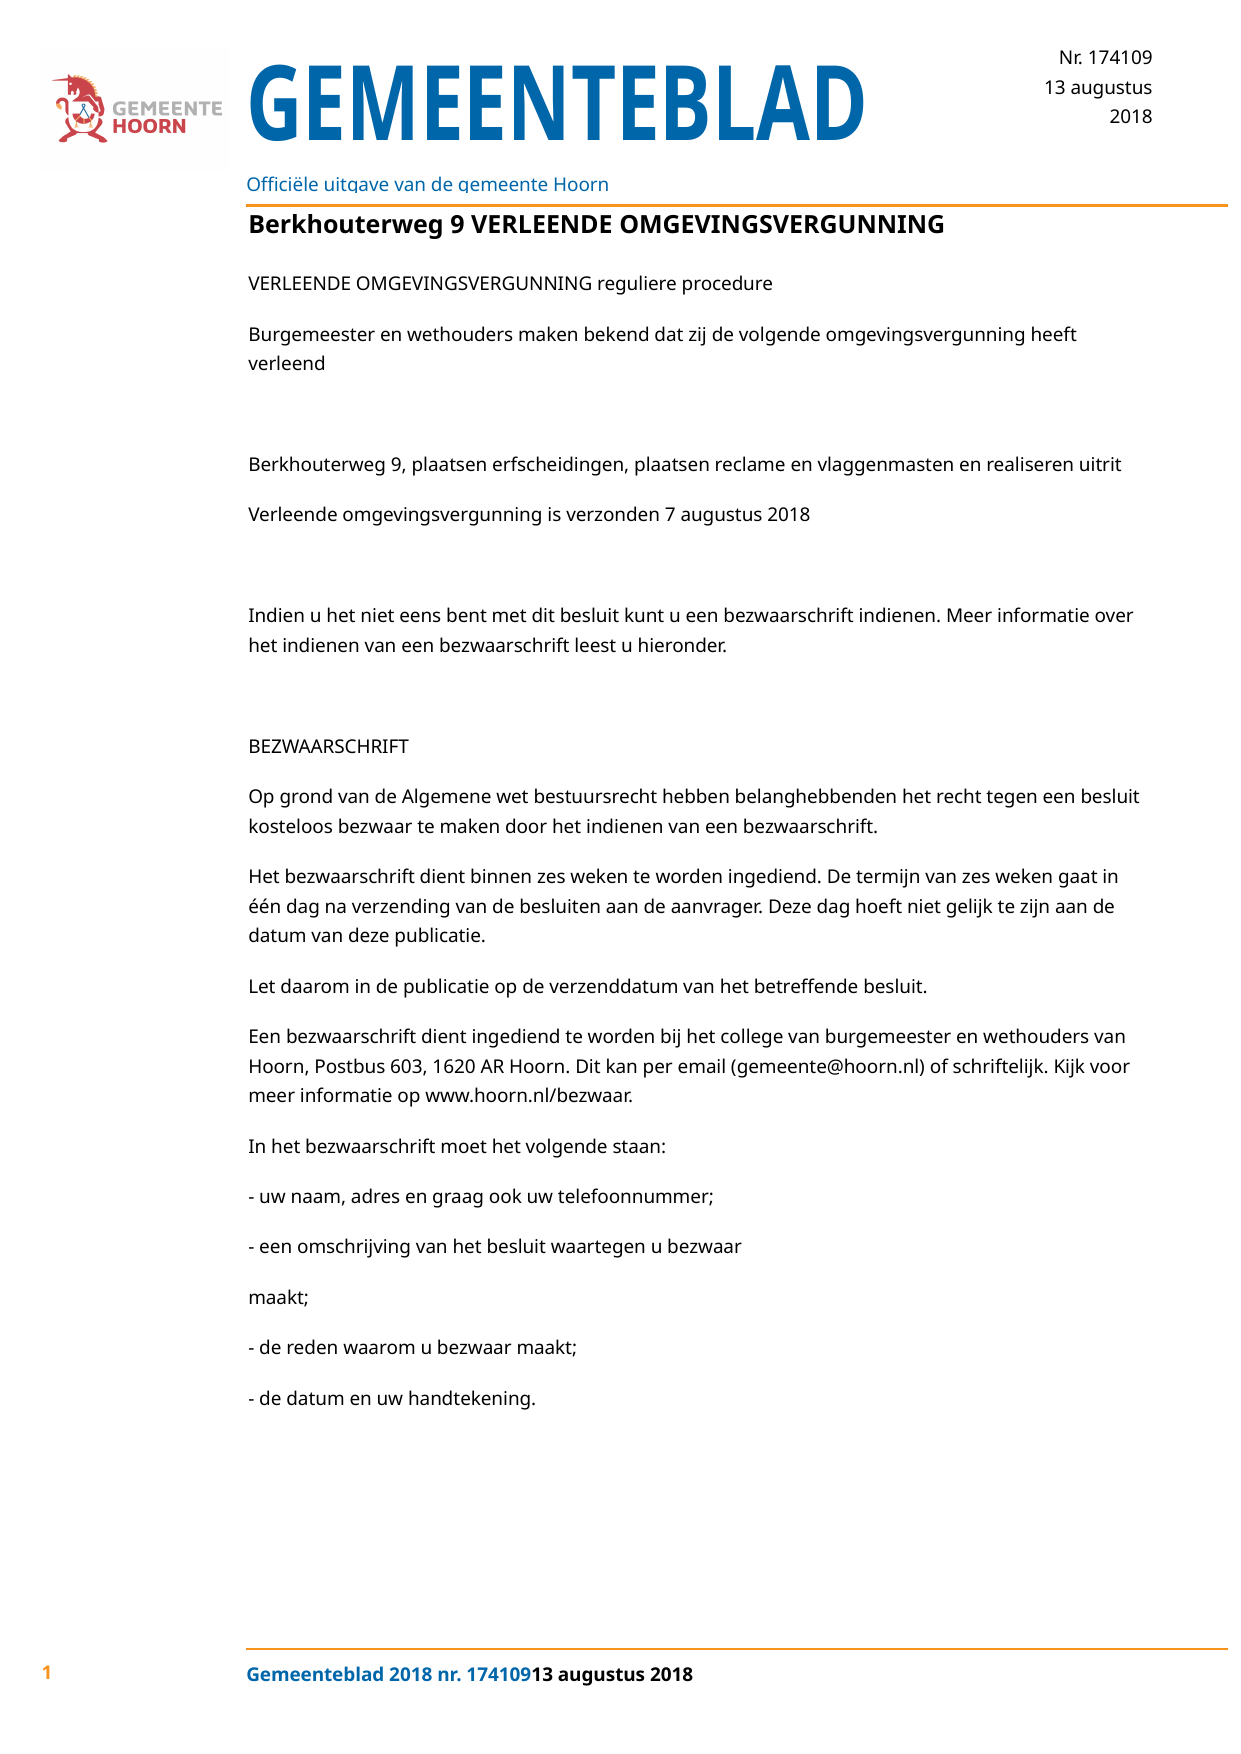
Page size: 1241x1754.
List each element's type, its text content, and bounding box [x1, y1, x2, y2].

text - de reden waarom u bezwaar maakt; [248, 1334, 1152, 1360]
text Op grond van de Algemene wet bestuursrecht hebben belanghebbenden het recht tegen een besluit kosteloos bezwaar te maken door het indienen van een bezwaarschrift. [248, 783, 1152, 838]
text Burgemeester en wethouders maken bekend dat zij de volgende omgevingsvergunning heeft verleend [248, 321, 1152, 376]
text Berkhouterweg 9, plaatsen erfscheidingen, plaatsen reclame en vlaggenmasten en realiseren uitrit [248, 451, 1152, 477]
text - de datum en uw handtekening. [248, 1385, 1152, 1411]
text Verleende omgevingsvergunning is verzonden 7 augustus 2018 [248, 502, 1152, 527]
text - een omschrijving van het besluit waartegen u bezwaar [248, 1234, 1152, 1259]
text Let daarom in de publicatie op de verzenddatum van het betreffende besluit. [248, 973, 1152, 998]
text maakt; [248, 1284, 1152, 1310]
text - uw naam, adres en graag ook uw telefoonnummer; [248, 1183, 1152, 1209]
text Indien u het niet eens bent met dit besluit kunt u een bezwaarschrift indienen. Meer informatie over het indienen van een bezwaarschrift leest u hieronder. [248, 602, 1152, 658]
text VERLEENDE OMGEVINGSVERGUNNING reguliere procedure [248, 270, 1152, 296]
picture [41, 47, 231, 172]
text BEZWAARSCHRIFT [248, 733, 1152, 758]
text In het bezwaarschrift moet het volgende staan: [248, 1133, 1152, 1158]
text Berkhouterweg 9 VERLEENDE OMGEVINGSVERGUNNING [248, 207, 1152, 241]
text Een bezwaarschrift dient ingediend te worden bij het college van burgemeester en wethouders van Hoorn, Postbus 603, 1620 AR Hoorn. Dit kan per email (gemeente@hoorn.nl) of schriftelijk. Kijk voor meer informatie op www.hoorn.nl/bezwaar. [248, 1023, 1152, 1108]
text Het bezwaarschrift dient binnen zes weken te worden ingediend. De termijn van zes weken gaat in één dag na verzending van de besluiten aan de aanvrager. Deze dag hoeft niet gelijk te zijn aan de datum van deze publicatie. [248, 863, 1152, 948]
